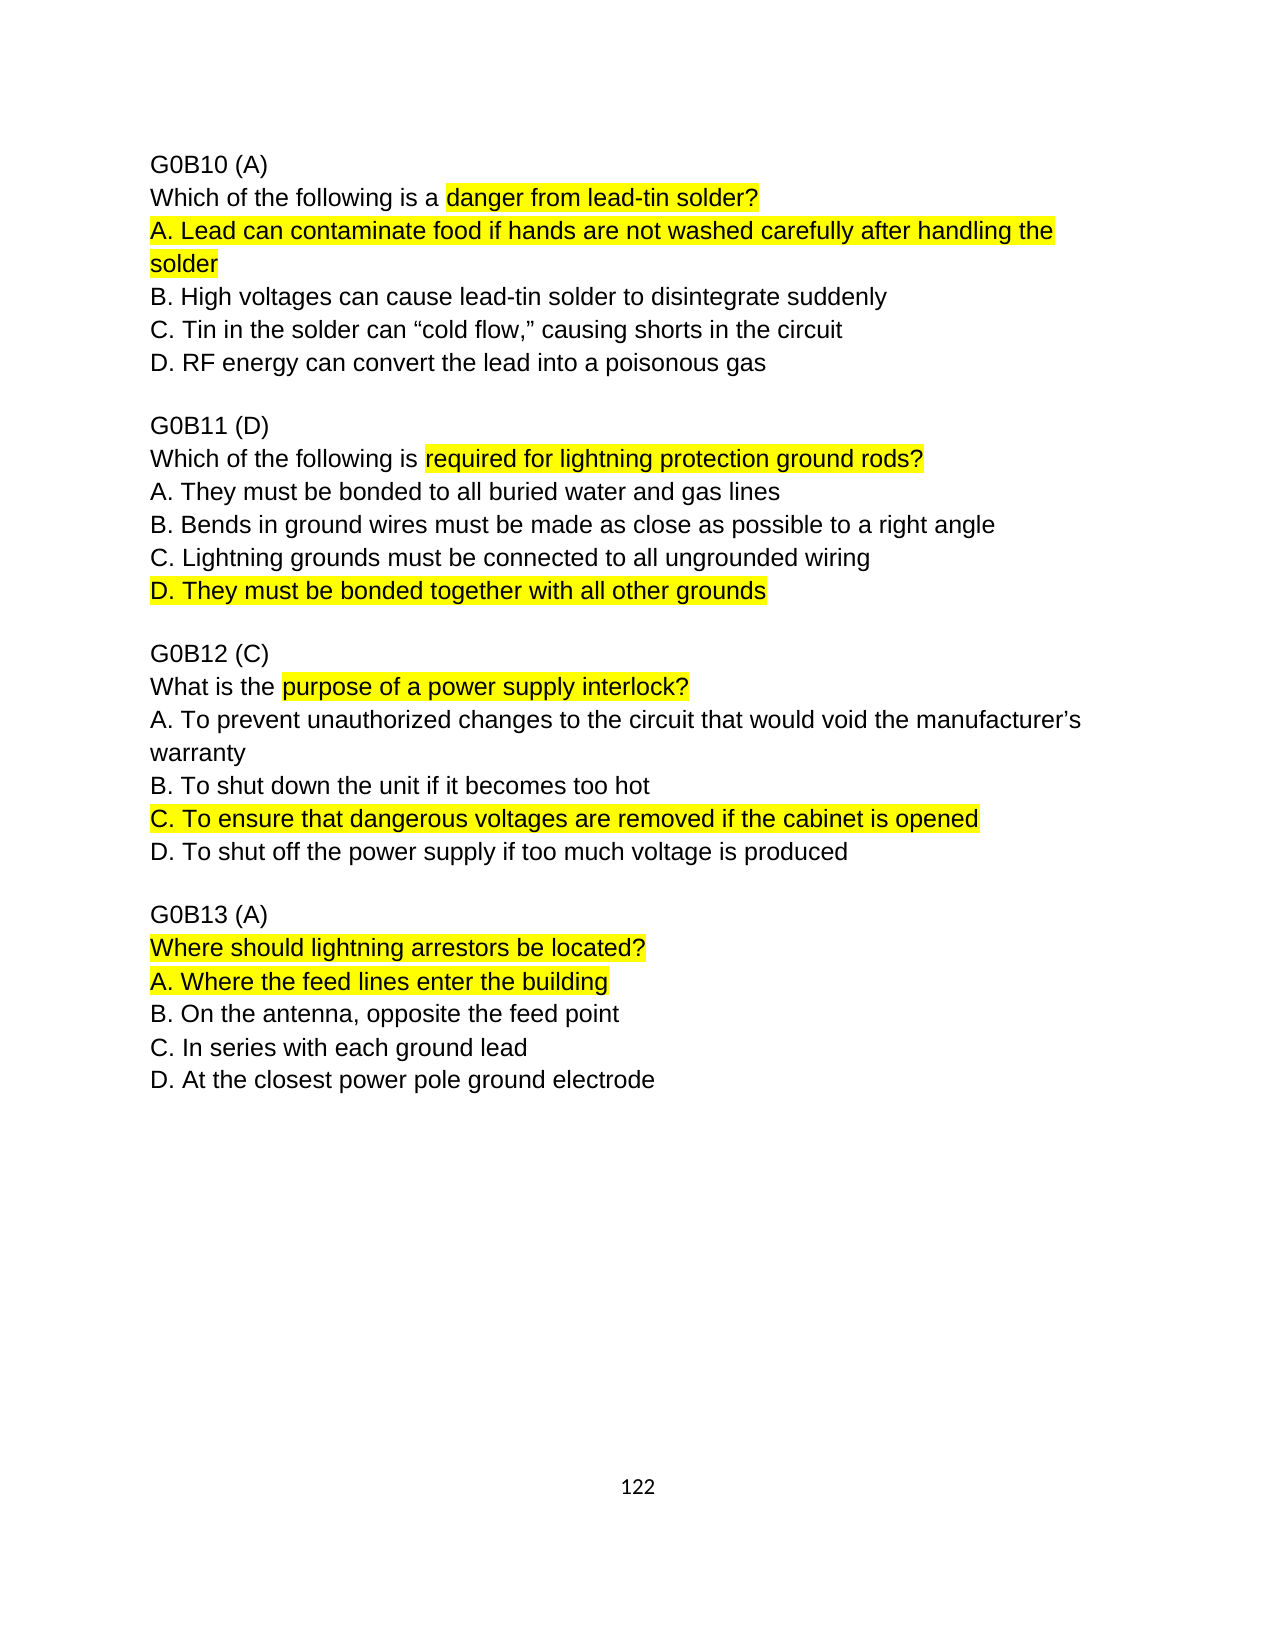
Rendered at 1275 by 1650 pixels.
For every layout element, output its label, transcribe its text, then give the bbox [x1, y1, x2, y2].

text G0B13 (A) Where should lightning arrestors be located? A. Where the feed lines enter the building B. On the antenna, opposite the feed point C. In series with each ground lead D. At the closest power pole ground electrode [150, 900, 1125, 1094]
text G0B12 (C) What is the purpose of a power supply interlock? A. To prevent unauthorized changes to the circuit that would void the manufacturer’s warranty B. To shut down the unit if it becomes too hot C. To ensure that dangerous voltages are removed if the cabinet is opened D. To shut off the power supply if too much voltage is produced [150, 639, 1125, 866]
text G0B11 (D) Which of the following is required for lightning protection ground rods? A. They must be bonded to all buried water and gas lines B. Bends in ground wires must be made as close as possible to a right angle C. Lightning grounds must be connected to all ungrounded wiring D. They must be bonded together with all other grounds [150, 411, 1125, 605]
text G0B10 (A) Which of the following is a danger from lead-tin solder? A. Lead can contaminate food if hands are not washed carefully after handling the solder B. High voltages can cause lead-tin solder to disintegrate suddenly C. Tin in the solder can “cold flow,” causing shorts in the circuit D. RF energy can convert the lead into a poisonous gas [150, 150, 1125, 377]
